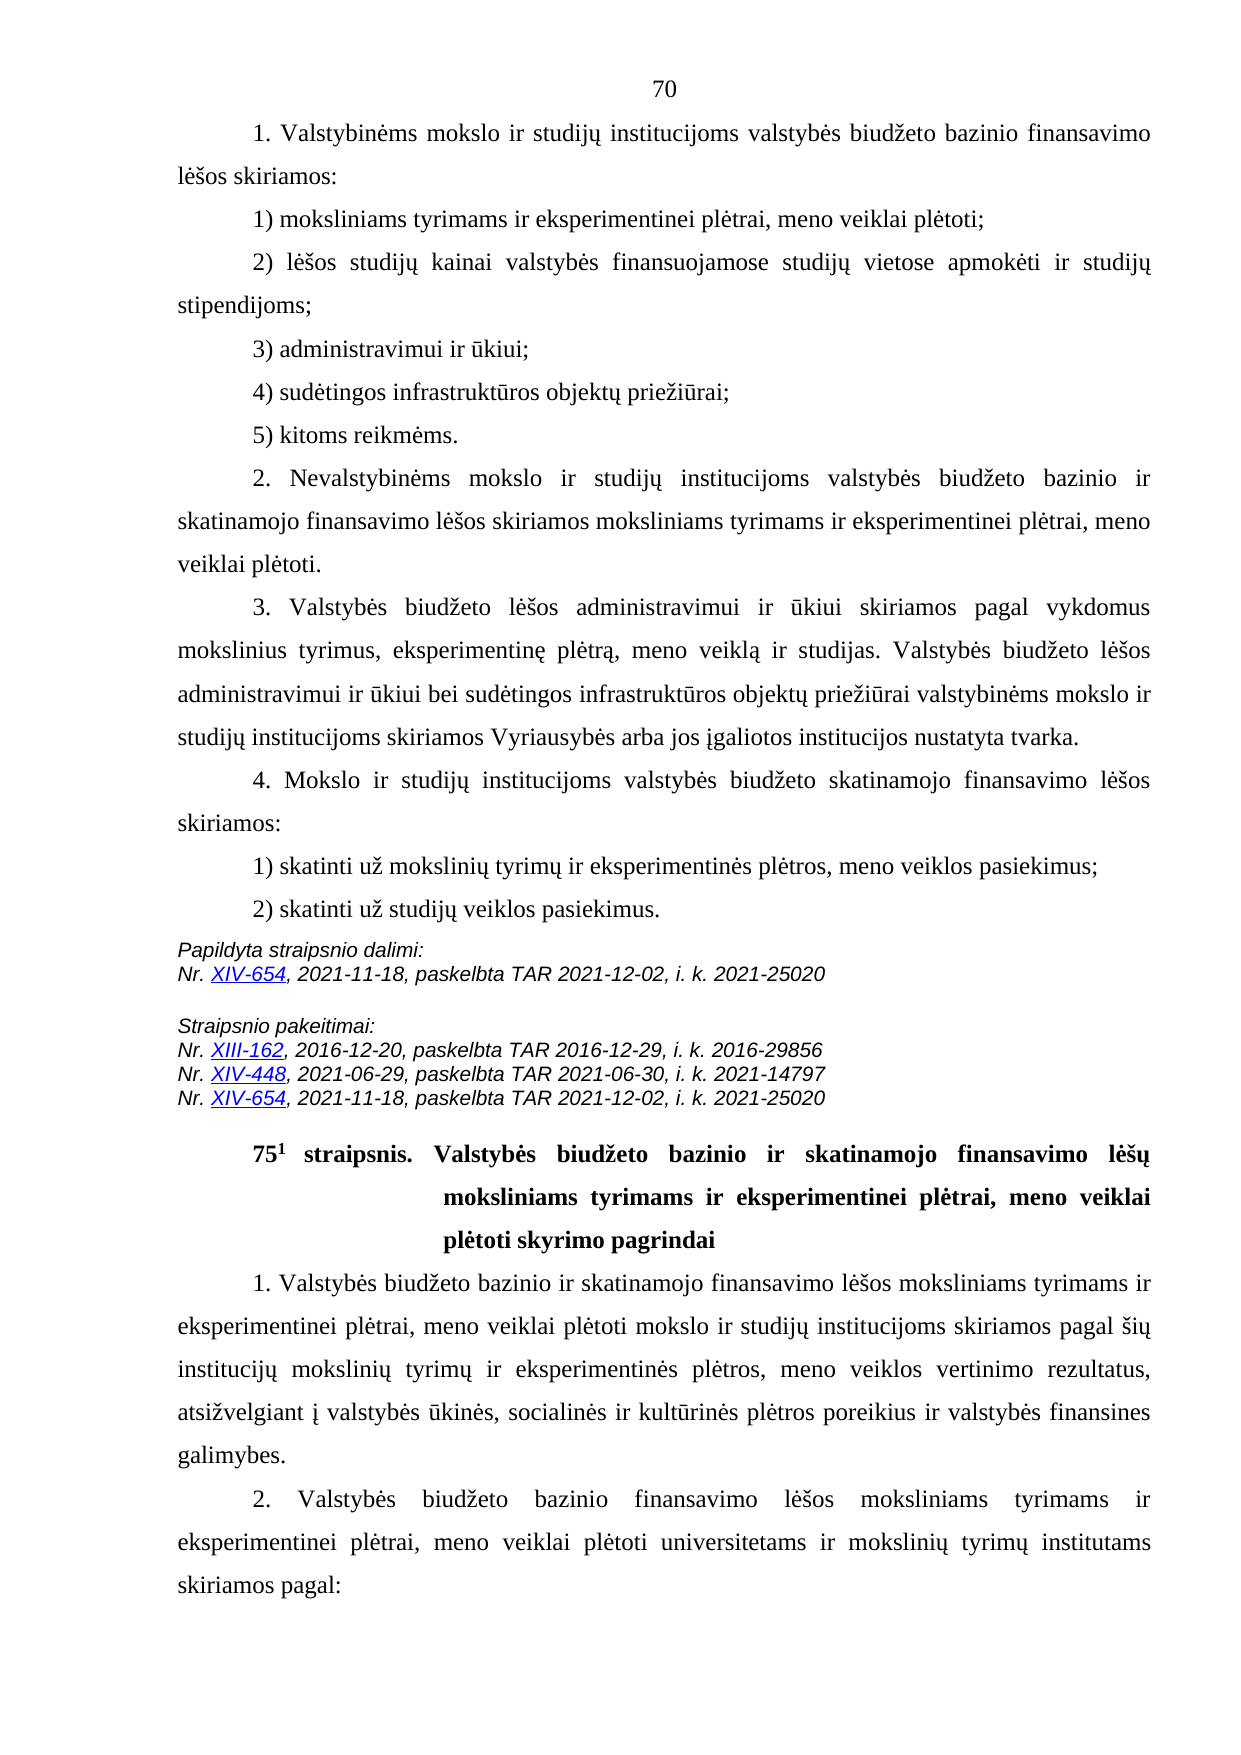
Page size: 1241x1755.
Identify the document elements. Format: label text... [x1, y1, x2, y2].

text 751 straipsnis. Valstybės biudžeto bazinio ir skatinamojo finansavimo lėšų moksliniams tyrimams ir eksperimentinei plėtrai, meno veiklai plėtoti skyrimo pagrindai [252, 1139, 1152, 1254]
text Papildyta straipsnio dalimi: [177, 937, 1152, 961]
text Nr. XIV-654, 2021-11-18, paskelbta TAR 2021-12-02, i. k. 2021-25020 [177, 1086, 1152, 1110]
text 2) lėšos studijų kainai valstybės finansuojamose studijų vietose apmokėti ir studijų stipendijoms; [177, 247, 1152, 319]
text Nr. XIII-162, 2016-12-20, paskelbta TAR 2016-12-29, i. k. 2016-29856 [177, 1038, 1152, 1062]
text Nr. XIV-448, 2021-06-29, paskelbta TAR 2021-06-30, i. k. 2021-14797 [177, 1062, 1152, 1086]
text 5) kitoms reikmėms. [177, 420, 1152, 449]
text 2. Valstybės biudžeto bazinio finansavimo lėšos moksliniams tyrimams ir eksperimentinei plėtrai, meno veiklai plėtoti universitetams ir mokslinių tyrimų institutams skiriamos pagal: [177, 1484, 1152, 1599]
text 2) skatinti už studijų veiklos pasiekimus. [177, 894, 1152, 923]
text 2. Nevalstybinėms mokslo ir studijų institucijoms valstybės biudžeto bazinio ir skatinamojo finansavimo lėšos skiriamos moksliniams tyrimams ir eksperimentinei plėtrai, meno veiklai plėtoti. [177, 463, 1152, 578]
text 1. Valstybinėms mokslo ir studijų institucijoms valstybės biudžeto bazinio finansavimo lėšos skiriamos: [177, 118, 1152, 190]
text 3) administravimui ir ūkiui; [177, 334, 1152, 362]
text 1) skatinti už mokslinių tyrimų ir eksperimentinės plėtros, meno veiklos pasiekimus; [177, 851, 1152, 880]
text 1) moksliniams tyrimams ir eksperimentinei plėtrai, meno veiklai plėtoti; [177, 204, 1152, 233]
text 4. Mokslo ir studijų institucijoms valstybės biudžeto skatinamojo finansavimo lėšos skiriamos: [177, 765, 1152, 837]
text 3. Valstybės biudžeto lėšos administravimui ir ūkiui skiriamos pagal vykdomus mokslinius tyrimus, eksperimentinę plėtrą, meno veiklą ir studijas. Valstybės biudžeto lėšos administravimui ir ūkiui bei sudėtingos infrastruktūros objektų priežiūrai valstybinėms mokslo ir studijų institucijoms skiriamos Vyriausybės arba jos įgaliotos institucijos nustatyta tvarka. [177, 592, 1152, 751]
text 4) sudėtingos infrastruktūros objektų priežiūrai; [177, 377, 1152, 406]
text Straipsnio pakeitimai: [177, 1014, 1152, 1038]
text Nr. XIV-654, 2021-11-18, paskelbta TAR 2021-12-02, i. k. 2021-25020 [177, 961, 1152, 985]
text 1. Valstybės biudžeto bazinio ir skatinamojo finansavimo lėšos moksliniams tyrimams ir eksperimentinei plėtrai, meno veiklai plėtoti mokslo ir studijų institucijoms skiriamos pagal šių institucijų mokslinių tyrimų ir eksperimentinės plėtros, meno veiklos vertinimo rezultatus, atsižvelgiant į valstybės ūkinės, socialinės ir kultūrinės plėtros poreikius ir valstybės finansines galimybes. [177, 1268, 1152, 1469]
